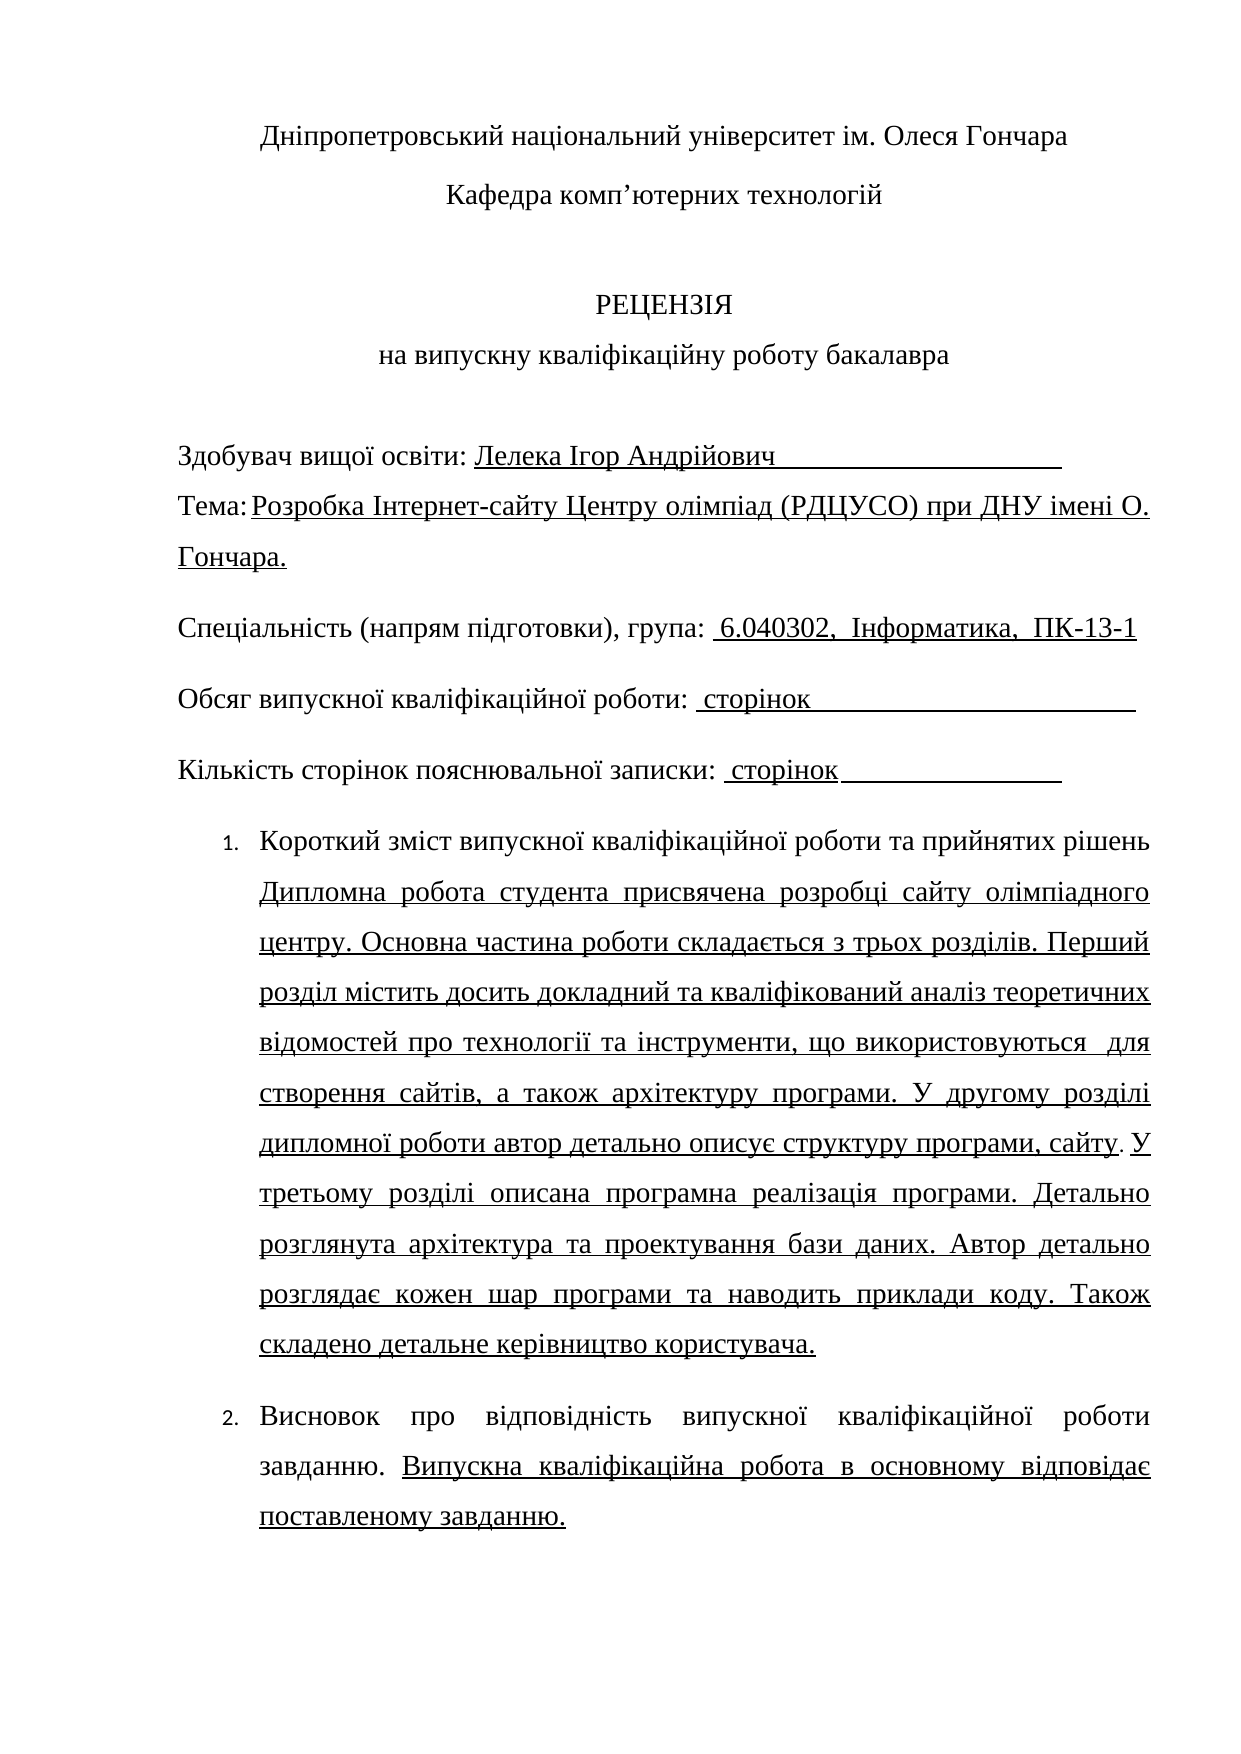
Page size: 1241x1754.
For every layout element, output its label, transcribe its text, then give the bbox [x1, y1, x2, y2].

list Короткий зміст випускної кваліфікаційної роботи та прийнятих рішень Дипломна робота студента присвячена розробці сайту олімпіадного центру. Основна частина роботи складається з трьох розділів. Перший розділ містить досить докладний та кваліфікований аналіз теоретичних відомостей про технології та інструменти, що використовуються для створення сайтів, а також архітектуру програми. У другому розділі дипломної роботи автор детально описує структуру програми, сайту. У третьому розділі описана програмна реалізація програми. Детально розглянута архітектура та проектування бази даних. Автор детально розглядає кожен шар програми та наводить приклади коду. Також складено детальне керівництво користувача. [222, 823, 1151, 1360]
text Здобувач вищої освіти: Лелека Ігор Андрійович [177, 438, 1151, 472]
text на випускну кваліфікаційну роботу бакалавра [177, 337, 1151, 371]
text Кафедра комп’ютерних технологій [177, 177, 1151, 211]
text Дніпропетровський національний університет ім. Олеся Гончара [177, 118, 1151, 152]
text РЕЦЕНЗІЯ [177, 287, 1151, 321]
text Кількість сторінок пояснювальної записки: сторінок [177, 752, 1151, 786]
text Обсяг випускної кваліфікаційної роботи: сторінок [177, 681, 1151, 714]
text Спеціальність (напрям підготовки), група: 6.040302, Інформатика, ПК-13-1 [177, 610, 1151, 643]
list Висновок про відповідність випускної кваліфікаційної роботи завданню. Випускна кваліфікаційна робота в основному відповідає поставленому завданню. [222, 1398, 1151, 1532]
text Тема: Розробка Інтернет-сайту Центру олімпіад (РДЦУСО) при ДНУ імені О. Гончара. [177, 488, 1151, 572]
